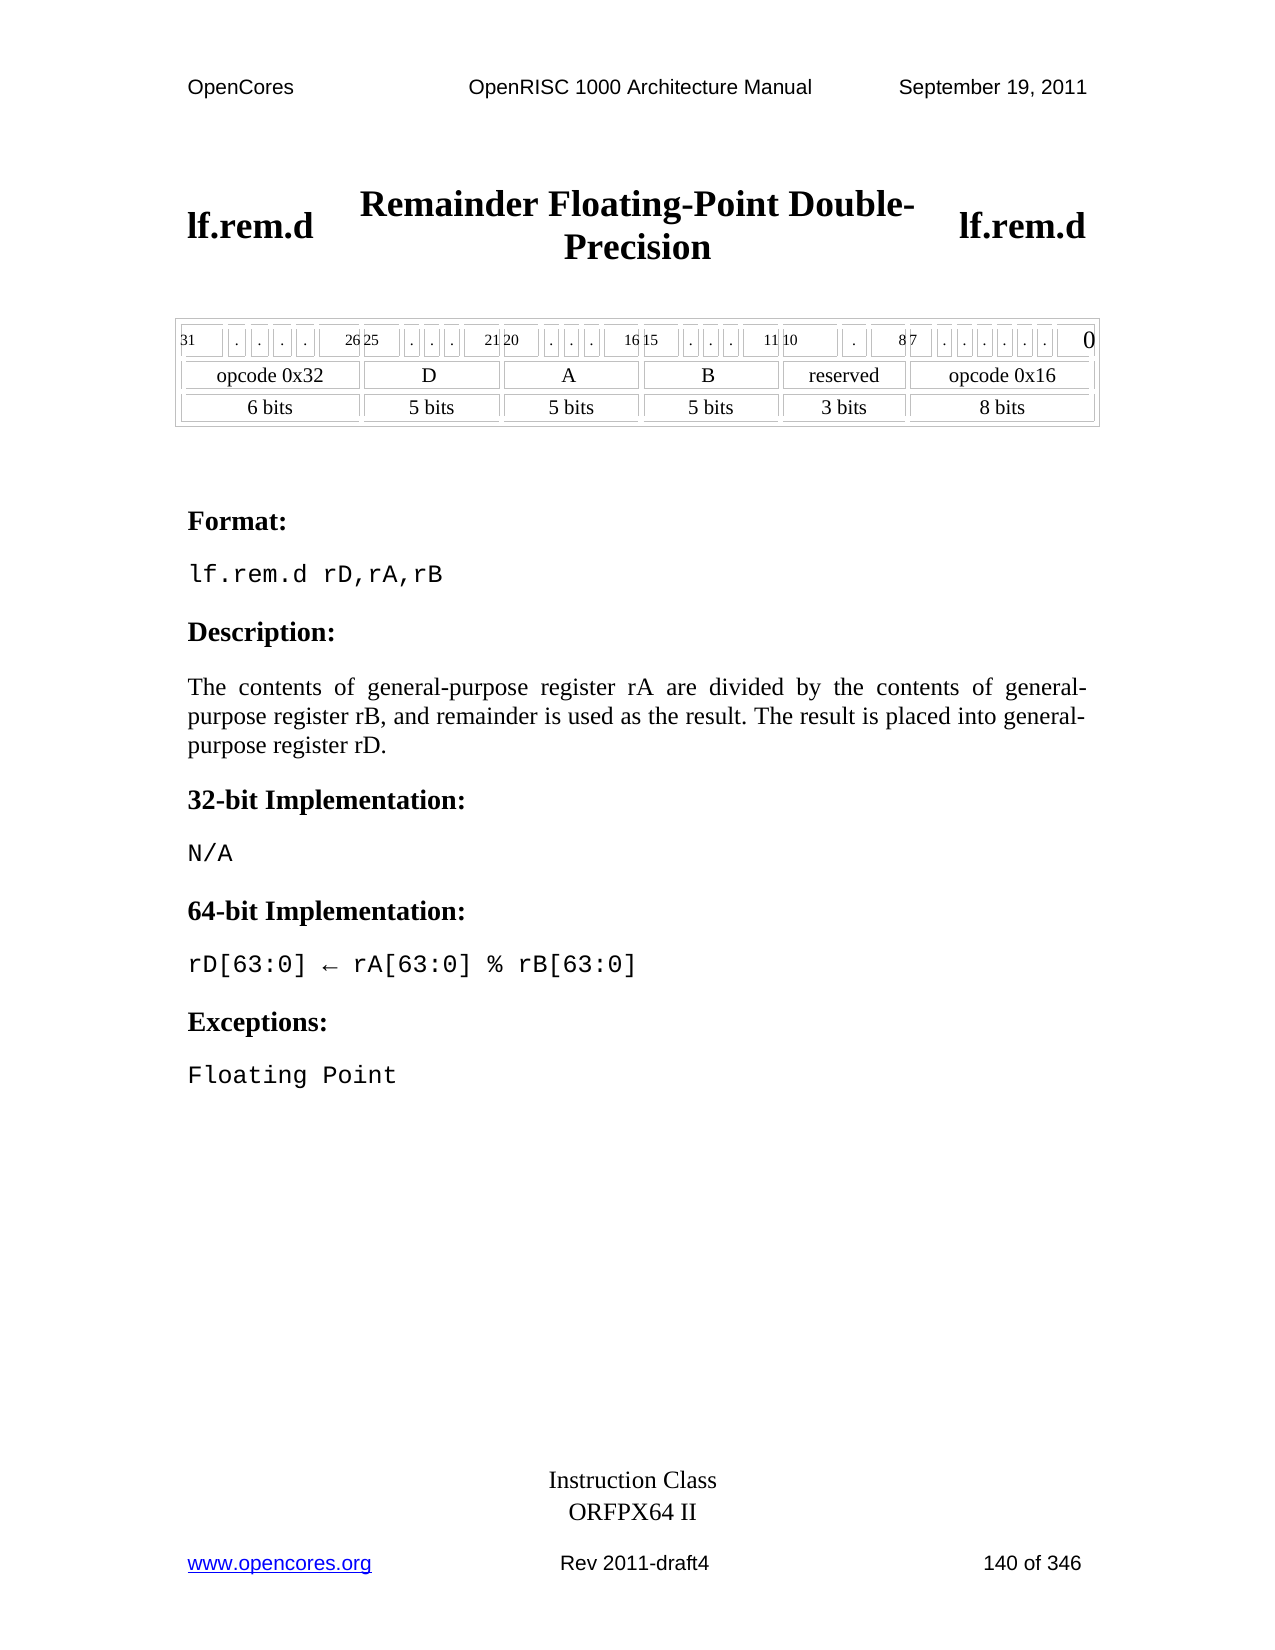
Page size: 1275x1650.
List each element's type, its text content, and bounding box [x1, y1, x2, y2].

text N/A [187, 841, 1087, 869]
text Floating Point [187, 1062, 1087, 1091]
text 64-bit Implementation: [187, 894, 1087, 927]
text Exceptions: [187, 1005, 1087, 1037]
text The contents of general-purpose register rA are divided by the contents of general-purpose register rB, and remainder is used as the result. The result is placed into general-purpose register rD. [187, 672, 1087, 758]
text lf.rem.d rD,rA,rB [187, 561, 1087, 590]
text Description: [187, 615, 1087, 647]
text 32-bit Implementation: [187, 783, 1087, 816]
text Format: [187, 504, 1087, 536]
text rD[63:0] ← rA[63:0] % rB[63:0] [187, 952, 1087, 980]
